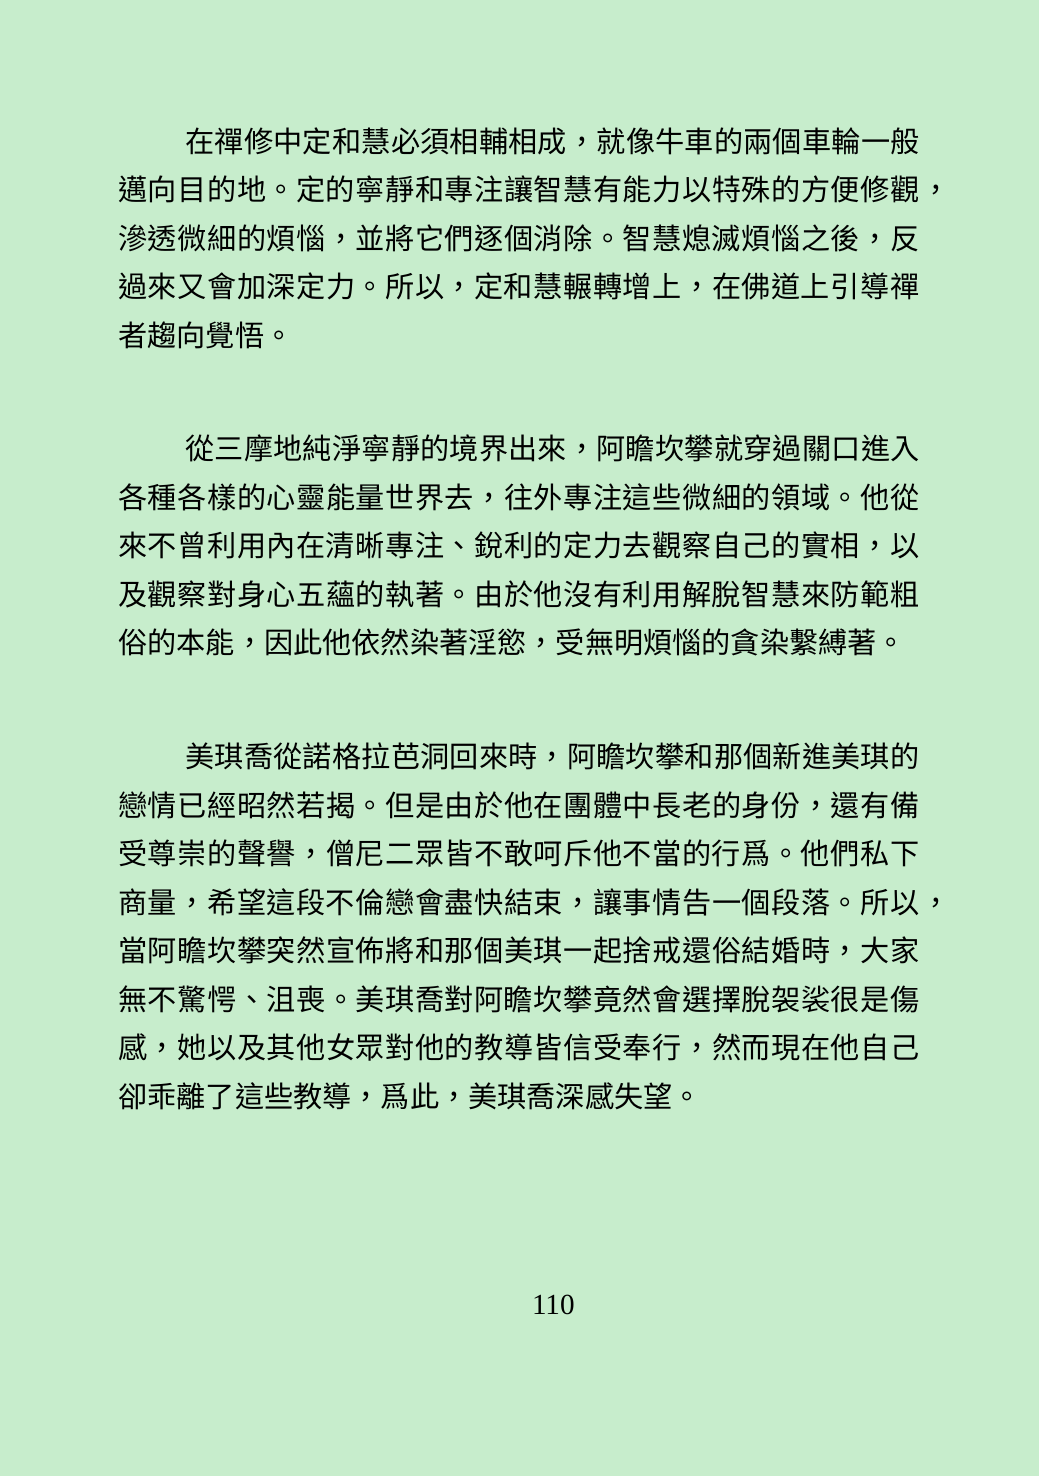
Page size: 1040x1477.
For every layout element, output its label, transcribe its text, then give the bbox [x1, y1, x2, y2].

text 美琪喬從諾格拉芭洞回來時，阿瞻坎攀和那個新進美琪的戀情已經昭然若揭。但是由於他在團體中長老的身份，還有備受尊崇的聲譽，僧尼二眾皆不敢呵斥他不當的行爲。他們私下商量，希望這段不倫戀會盡快結束，讓事情告一個段落。所以，當阿瞻坎攀突然宣佈將和那個美琪一起捨戒還俗結婚時，大家無不驚愕、沮喪。美琪喬對阿瞻坎攀竟然會選擇脫袈裟很是傷感，她以及其他女眾對他的教導皆信受奉行，然而現在他自己卻乖離了這些教導，爲此，美琪喬深感失望。 [118, 733, 921, 1116]
text 從三摩地純淨寧靜的境界出來，阿瞻坎攀就穿過關口進入各種各樣的心靈能量世界去，往外專注這些微細的領域。他從來不曾利用內在清晰專注、銳利的定力去觀察自己的實相，以及觀察對身心五蘊的執著。由於他沒有利用解脫智慧來防範粗俗的本能，因此他依然染著淫慾，受無明煩惱的貪染繫縛著。 [118, 426, 921, 662]
text 在禪修中定和慧必須相輔相成，就像牛車的兩個車輪一般邁向目的地。定的寧靜和專注讓智慧有能力以特殊的方便修觀，滲透微細的煩惱，並將它們逐個消除。智慧熄滅煩惱之後，反過來又會加深定力。所以，定和慧輾轉增上，在佛道上引導禪者趨向覺悟。 [118, 118, 921, 354]
